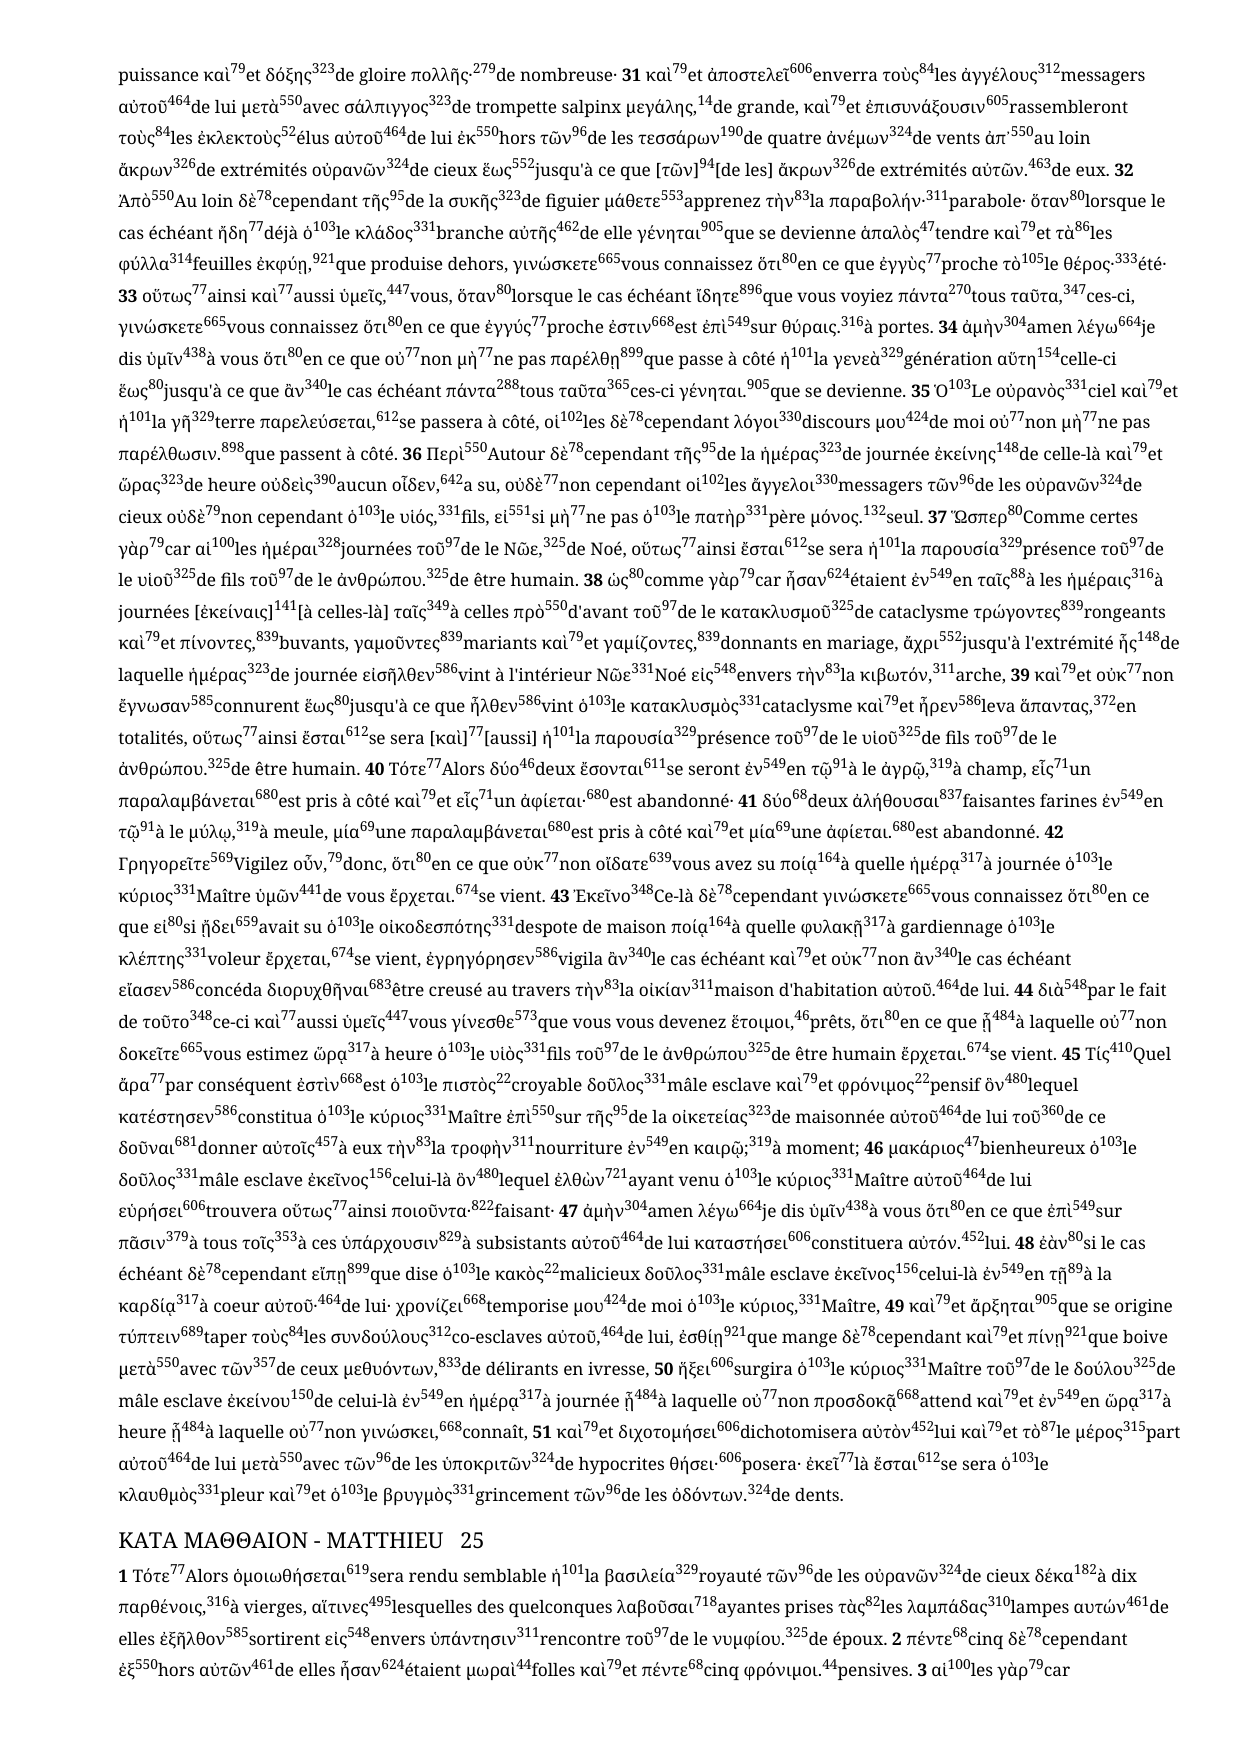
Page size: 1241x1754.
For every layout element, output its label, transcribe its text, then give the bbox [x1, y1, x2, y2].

text 1 Καὶ79Et ἐξελθὼν721ayant sorti ὁ103le Ἰησοῦς331Iésous ἀπὸ550au loin τοῦ99de le ἱεροῦ327de sanctuaire ἐπορεύετο,631se allait, καὶ79et προσῆλθον585vinrent vers οἱ102les μαθηταὶ330disciples αὐτοῦ464de lui ἐπιδεῖξαι681montrer sûrement αὐτῷ458à lui τὰς82les οἰκοδομὰς310édifications en maison τοῦ99de le ἱεροῦ.327de sanctuaire. 2 ὁ469celui δὲ78cependant ἀποκριθεὶς760ayant été répondu εἶπεν586dit αὐτοῖς·457à eux· οὐ340non βλέπετε665vous regardez ταῦτα347ces-ci πάντα;270tous; ἀμὴν304amen λέγω664je dis ὑμῖν,438à vous, οὐ77non μὴ77ne pas ἀφεθῇ911que soit abandonné ὧδε77ici λίθος331pierre ἐπὶ548sur λίθον313pierre ὃς498lequel οὐ77non καταλυθήσεται.619sera délié vers le bas. 3 Καθημένου861de Se étant assis δὲ78cependant αὐτοῦ464de lui ἐπὶ550sur τοῦ99de le ὄρους327de montagne τῶν94de les ἐλαιῶν322de oliviers προσῆλθον585vinrent vers αὐτῷ458à lui οἱ102les μαθηταὶ330disciples κατ᾽548selon ἰδίαν544en propre λέγοντες·839disants· εἰπὲ554dis ἡμῖν,419à nous, πότε77quand ταῦτα365ces-ci ἔσται612se sera καὶ79et τί412quel τὸ105le σημεῖον333signe τῆς95de la σῆς238de tienne παρουσίας323de présence καὶ79et συντελείας323de achèvement commun τοῦ97de le αἰῶνος;325de ère; 4 Καὶ79Et ἀποκριθεὶς760ayant été répondu ὁ103le Ἰησοῦς331Iésous εἶπεν586dit αὐτοῖς·457à eux· βλέπετε569regardez μή80ne pas τις390un quelconque ὑμᾶς436vous πλανήσῃ·899que égare· 5 πολλοὶ389nombreux γὰρ79car ἐλεύσονται611se viendront ἐπὶ549sur τῷ93à le ὀνόματί321à nom μου424de moi λέγοντες·839disants· ἐγώ431moi εἰμι664je suis ὁ103le χριστός,331Christ, καὶ79et πολλοὺς372nombreux πλανήσουσιν.605égareront. 6 μελλήσετε603vous imminerez δὲ78cependant ἀκούειν689écouter πολέμους312guerres καὶ79et ἀκοὰς310écoutes πολέμων·324de guerres· ὁρᾶτε569voyez μὴ77ne pas θροεῖσθε·577soyez bruissés· δεῖ668attache de lien γὰρ79car γενέσθαι,682se devenir, ἀλλ᾽79mais οὔπω77non encore ἐστὶν668est τὸ105le τέλος.333achèvement. 7 ἐγερθήσεται619sera éveillé γὰρ79car ἔθνος333ethnie ἐπὶ548sur ἔθνος315ethnie καὶ79et βασιλεία329royauté ἐπὶ548sur βασιλείαν311royauté καὶ79et ἔσονται611se seront λιμοὶ330famines καὶ79et σεισμοὶ330séismes κατὰ548selon τόπους·312lieux· 8 πάντα288tous δὲ78cependant ταῦτα365ces-ci ἀρχὴ329origine ὠδίνων.322de douleurs d'accouchements. 9 Τότε77Alors παραδώσουσιν605livreront ὑμᾶς436vous εἰς548envers θλῖψιν311oppression καὶ79et ἀποκτενοῦσιν605tueront catégoriquement ὑμᾶς,436vous, καὶ79et ἔσεσθε609vous vous serez μισούμενοι890étants haïs ὑπὸ550sous πάντων282de tous τῶν98de les ἐθνῶν326de ethnies διὰ548par le fait de τὸ87le ὄνομά315nom μου.424de moi. 10 καὶ79et τότε77alors σκανδαλισθήσονται618seront scandalisé πολλοὶ389nombreux καὶ79et ἀλλήλους501les uns les autres παραδώσουσιν605livreront καὶ79et μισήσουσιν605haïront ἀλλήλους·501les uns les autres· 11 καὶ79et πολλοὶ286nombreux ψευδοπροφῆται330faux prophètes ἐγερθήσονται618seront éveillé καὶ79et πλανήσουσιν605égareront πολλούς·372nombreux· 12 καὶ79et διὰ548par le fait de τὸ348ce πληθυνθῆναι683être multiplié τὴν83la ἀνομίαν311illégalité ψυγήσεται619sera refroidi ἡ101la ἀγάπη329amour τῶν96de les πολλῶν.383de nombreux. 13 ὁ364celui δὲ78cependant ὑπομείνας721ayant résisté en restant sous εἰς548envers τέλος315achèvement οὗτος364celui-ci σωθήσεται.619sera sauvé. 14 καὶ79et κηρυχθήσεται619sera annoncé τοῦτο158ce-ci τὸ105le εὐαγγέλιον333évangile τῆς95de la βασιλείας323de royauté ἐν549en ὅλῃ273à toute entière τῇ89à la οἰκουμένῃ317à écoumène εἰς548envers μαρτύριον315témoignage πᾶσιν276à tous τοῖς92à les ἔθνεσιν,320à ethnies, καὶ79et τότε77alors ἥξει606surgira τὸ105le τέλος.333achèvement. 15 Ὅταν80Lorsque le cas échéant οὖν79donc ἴδητε896que vous voyiez τὸ87le βδέλυγμα315abomination τῆς95de la ἐρημώσεως323de désertification τὸ482ce ῥηθὲν746ayant été dit διὰ550par Δανιὴλ325de Daniel τοῦ97de le προφήτου325de prophète ἑστὸς772ayant dressé ἐν549en τόπῳ319à lieu ἁγίῳ,10à saint, ὁ364celui ἀναγινώσκων840prenant connaissance νοείτω,572intellige, 16 τότε77alors οἱ363ceux ἐν549en τῇ89à la Ἰουδαίᾳ317à Ioudaia φευγέτωσαν571fuient εἰς548envers τὰ86les ὄρη,314montagnes, 17 ὁ364celui ἐπὶ550sur τοῦ99de le δώματος327de dôme μὴ77ne pas καταβάτω556descende ἆραι681lever τὰ347ces ἐκ550hors τῆς95de la οἰκίας323de maison d'habitation αὐτοῦ,464de lui, 18 καὶ79et ὁ364celui ἐν549en τῷ91à le ἀγρῷ319à champ μὴ77ne pas ἐπιστρεψάτω556tourne sur ὀπίσω77derrière ἆραι681lever τὸ87le ἱμάτιον315himation αὐτοῦ.464de lui. 19 οὐαὶ304Ouai δὲ78cependant ταῖς349à celles ἐν549en γαστρὶ317à ventre ἐχούσαις825à ayantes καὶ79et ταῖς349à celles θηλαζούσαις825à allaitantes ἐν549en ἐκείναις141à celles-là ταῖς88à les ἡμέραις.316à journées. 20 προσεύχεσθε573que vous vous priez δὲ78cependant ἵνα80afin que μὴ77ne pas γένηται905que se devienne ἡ101la φυγὴ329fugue ὑμῶν441de vous χειμῶνος325de tempête hivernale μηδὲ79ni cependant σαββάτῳ.321à sabbat. 21 ἔσται612se sera γὰρ79car τότε77alors θλῖψις329oppression μεγάλη20grande οἵα496telle que οὐ77non γέγονεν642a devenu ἀπ᾽550au loin ἀρχῆς323de origine κόσμου325de monde ἕως552jusqu'à ce que τοῦ358de celui νῦν77maintenant οὐδ᾽79non cependant οὐ77non μὴ77ne pas γένηται.905que se devienne. 22 καὶ79et εἰ551si μὴ77ne pas ἐκολοβώθησαν599furent abrégé αἱ100les ἡμέραι328journées ἐκεῖναι,153celles-là, οὐκ77non ἂν340le cas échéant ἐσώθη600fut sauvé πᾶσα285toute σάρξ·329chair· διὰ548par le fait de δὲ78cependant τοὺς84les ἐκλεκτοὺς52élus κολοβωθήσονται618seront abrégé αἱ100les ἡμέραι328journées ἐκεῖναι.153celles-là. 23 Τότε77Alors ἐάν80si le cas échéant τις390un quelconque ὑμῖν438à vous εἴπῃ·899que dise· ἰδοὺ306voici ὧδε77ici ὁ103le χριστός,331Christ, ἤ·79ou· ὧδε,77ici, μὴ77ne pas πιστεύσητε·896que vous croyiez· 24 ἐγερθήσονται618seront éveillé γὰρ79car ψευδόχριστοι330faux Christs καὶ79et ψευδοπροφῆται330faux prophètes καὶ79et δώσουσιν605donneront σημεῖα314signes μεγάλα5grands καὶ79et τέρατα314prodiges ὥστε80de sorte que πλανῆσαι,681égarer, εἰ80si δυνατόν,73puissant, καὶ77aussi τοὺς84les ἐκλεκτούς.52élus. 25 ἰδοὺ306voici προείρηκα638j'ai prédit ὑμῖν.438à vous. 26 ἐὰν80si le cas échéant οὖν79donc εἴπωσιν898que disent ὑμῖν·438à vous· ἰδοὺ306voici ἐν549en τῇ89à la ἐρήμῳ57à déserte ἐστίν,668est, μὴ77ne pas ἐξέλθητε·896que vous sortiez· ἰδοὺ306voici ἐν549en τοῖς92à les ταμείοις,320à celliers, μὴ77ne pas πιστεύσητε·896que vous croyiez· 27 ὥσπερ80comme certes γὰρ79car ἡ101la ἀστραπὴ329éclair ἐξέρχεται674se sort ἀπὸ550au loin ἀνατολῶν322de levants καὶ79et φαίνεται674se apparaît en lumière ἕως552jusqu'à ce que δυσμῶν,322de couchants, οὕτως77ainsi ἔσται612se sera ἡ101la παρουσία329présence τοῦ97de le υἱοῦ325de fils τοῦ97de le ἀνθρώπου·325de être humain· 28 ὅπου80là où ἐὰν340si le cas échéant ᾖ921que soit τὸ105le πτῶμα,333corps tombé, ἐκεῖ77là συναχθήσονται618seront mené ensemble οἱ102les ἀετοί.330aigles. 29 Εὐθέως77Directement δὲ78cependant μετὰ548après τὴν83la θλῖψιν311oppression τῶν94de les ἡμερῶν322de journées ἐκείνων147de celles-là ὁ103le ἥλιος331soleil σκοτισθήσεται,619sera ténébré, καὶ79et ἡ101la σελήνη329lune οὐ77non δώσει606donnera τὸ87le φέγγος315clarté αὐτῆς,462de elle, καὶ79et οἱ102les ἀστέρες330étoiles πεσοῦνται611se tomberont ἀπὸ550au loin τοῦ97de le οὐρανοῦ,325de ciel, καὶ79et αἱ100les δυνάμεις328puissances τῶν96de les οὐρανῶν324de cieux σαλευθήσονται.618seront ébranlé. 30 καὶ79et τότε77alors φανήσεται619sera apparu en lumière τὸ105le σημεῖον333signe τοῦ97de le υἱοῦ325de fils τοῦ97de le ἀνθρώπου325de être humain ἐν549en οὐρανῷ,319à ciel, καὶ79et τότε77alors κόψονται611se couperont πᾶσαι284toutes αἱ100les φυλαὶ328tribus τῆς95de la γῆς323de terre καὶ79et ὄψονται611se verront τὸν85le υἱὸν313fils τοῦ97de le ἀνθρώπου325de être humain ἐρχόμενον849se venant ἐπὶ550sur τῶν94de les νεφελῶν322de nuées τοῦ97de le οὐρανοῦ325de ciel μετὰ550avec δυνάμεως323de puissance καὶ79et δόξης323de gloire πολλῆς·279de nombreuse· 31 καὶ79et ἀποστελεῖ606enverra τοὺς84les ἀγγέλους312messagers αὐτοῦ464de lui μετὰ550avec σάλπιγγος323de trompette salpinx μεγάλης,14de grande, καὶ79et ἐπισυνάξουσιν605rassembleront τοὺς84les ἐκλεκτοὺς52élus αὐτοῦ464de lui ἐκ550hors τῶν96de les τεσσάρων190de quatre ἀνέμων324de vents ἀπ᾽550au loin ἄκρων326de extrémités οὐρανῶν324de cieux ἕως552jusqu'à ce que [τῶν]94[de les] ἄκρων326de extrémités αὐτῶν.463de eux. 32 Ἀπὸ550Au loin δὲ78cependant τῆς95de la συκῆς323de figuier μάθετε553apprenez τὴν83la παραβολήν·311parabole· ὅταν80lorsque le cas échéant ἤδη77déjà ὁ103le κλάδος331branche αὐτῆς462de elle γένηται905que se devienne ἁπαλὸς47tendre καὶ79et τὰ86les φύλλα314feuilles ἐκφύῃ,921que produise dehors, γινώσκετε665vous connaissez ὅτι80en ce que ἐγγὺς77proche τὸ105le θέρος·333été· 33 οὕτως77ainsi καὶ77aussi ὑμεῖς,447vous, ὅταν80lorsque le cas échéant ἴδητε896que vous voyiez πάντα270tous ταῦτα,347ces-ci, γινώσκετε665vous connaissez ὅτι80en ce que ἐγγύς77proche ἐστιν668est ἐπὶ549sur θύραις.316à portes. 34 ἀμὴν304amen λέγω664je dis ὑμῖν438à vous ὅτι80en ce que οὐ77non μὴ77ne pas παρέλθῃ899que passe à côté ἡ101la γενεὰ329génération αὕτη154celle-ci ἕως80jusqu'à ce que ἂν340le cas échéant πάντα288tous ταῦτα365ces-ci γένηται.905que se devienne. 35 Ὁ103Le οὐρανὸς331ciel καὶ79et ἡ101la γῆ329terre παρελεύσεται,612se passera à côté, οἱ102les δὲ78cependant λόγοι330discours μου424de moi οὐ77non μὴ77ne pas παρέλθωσιν.898que passent à côté. 36 Περὶ550Autour δὲ78cependant τῆς95de la ἡμέρας323de journée ἐκείνης148de celle-là καὶ79et ὥρας323de heure οὐδεὶς390aucun οἶδεν,642a su, οὐδὲ77non cependant οἱ102les ἄγγελοι330messagers τῶν96de les οὐρανῶν324de cieux οὐδὲ79non cependant ὁ103le υἱός,331fils, εἰ551si μὴ77ne pas ὁ103le πατὴρ331père μόνος.132seul. 37 Ὥσπερ80Comme certes γὰρ79car αἱ100les ἡμέραι328journées τοῦ97de le Νῶε,325de Noé, οὕτως77ainsi ἔσται612se sera ἡ101la παρουσία329présence τοῦ97de le υἱοῦ325de fils τοῦ97de le ἀνθρώπου.325de être humain. 38 ὡς80comme γὰρ79car ἦσαν624étaient ἐν549en ταῖς88à les ἡμέραις316à journées [ἐκείναις]141[à celles-là] ταῖς349à celles πρὸ550d'avant τοῦ97de le κατακλυσμοῦ325de cataclysme τρώγοντες839rongeants καὶ79et πίνοντες,839buvants, γαμοῦντες839mariants καὶ79et γαμίζοντες,839donnants en mariage, ἄχρι552jusqu'à l'extrémité ἧς148de laquelle ἡμέρας323de journée εἰσῆλθεν586vint à l'intérieur Νῶε331Noé εἰς548envers τὴν83la κιβωτόν,311arche, 39 καὶ79et οὐκ77non ἔγνωσαν585connurent ἕως80jusqu'à ce que ἦλθεν586vint ὁ103le κατακλυσμὸς331cataclysme καὶ79et ἦρεν586leva ἅπαντας,372en totalités, οὕτως77ainsi ἔσται612se sera [καὶ]77[aussi] ἡ101la παρουσία329présence τοῦ97de le υἱοῦ325de fils τοῦ97de le ἀνθρώπου.325de être humain. 40 Τότε77Alors δύο46deux ἔσονται611se seront ἐν549en τῷ91à le ἀγρῷ,319à champ, εἷς71un παραλαμβάνεται680est pris à côté καὶ79et εἷς71un ἀφίεται·680est abandonné· 41 δύο68deux ἀλήθουσαι837faisantes farines ἐν549en τῷ91à le μύλῳ,319à meule, μία69une παραλαμβάνεται680est pris à côté καὶ79et μία69une ἀφίεται.680est abandonné. 42 Γρηγορεῖτε569Vigilez οὖν,79donc, ὅτι80en ce que οὐκ77non οἴδατε639vous avez su ποίᾳ164à quelle ἡμέρᾳ317à journée ὁ103le κύριος331Maître ὑμῶν441de vous ἔρχεται.674se vient. 43 Ἐκεῖνο348Ce-là δὲ78cependant γινώσκετε665vous connaissez ὅτι80en ce que εἰ80si ᾔδει659avait su ὁ103le οἰκοδεσπότης331despote de maison ποίᾳ164à quelle φυλακῇ317à gardiennage ὁ103le κλέπτης331voleur ἔρχεται,674se vient, ἐγρηγόρησεν586vigila ἂν340le cas échéant καὶ79et οὐκ77non ἂν340le cas échéant εἴασεν586concéda διορυχθῆναι683être creusé au travers τὴν83la οἰκίαν311maison d'habitation αὐτοῦ.464de lui. 44 διὰ548par le fait de τοῦτο348ce-ci καὶ77aussi ὑμεῖς447vous γίνεσθε573que vous vous devenez ἕτοιμοι,46prêts, ὅτι80en ce que ᾗ484à laquelle οὐ77non δοκεῖτε665vous estimez ὥρᾳ317à heure ὁ103le υἱὸς331fils τοῦ97de le ἀνθρώπου325de être humain ἔρχεται.674se vient. 45 Τίς410Quel ἄρα77par conséquent ἐστὶν668est ὁ103le πιστὸς22croyable δοῦλος331mâle esclave καὶ79et φρόνιμος22pensif ὃν480lequel κατέστησεν586constitua ὁ103le κύριος331Maître ἐπὶ550sur τῆς95de la οἰκετείας323de maisonnée αὐτοῦ464de lui τοῦ360de ce δοῦναι681donner αὐτοῖς457à eux τὴν83la τροφὴν311nourriture ἐν549en καιρῷ;319à moment; 46 μακάριος47bienheureux ὁ103le δοῦλος331mâle esclave ἐκεῖνος156celui-là ὃν480lequel ἐλθὼν721ayant venu ὁ103le κύριος331Maître αὐτοῦ464de lui εὑρήσει606trouvera οὕτως77ainsi ποιοῦντα·822faisant· 47 ἀμὴν304amen λέγω664je dis ὑμῖν438à vous ὅτι80en ce que ἐπὶ549sur πᾶσιν379à tous τοῖς353à ces ὑπάρχουσιν829à subsistants αὐτοῦ464de lui καταστήσει606constituera αὐτόν.452lui. 48 ἐὰν80si le cas échéant δὲ78cependant εἴπῃ899que dise ὁ103le κακὸς22malicieux δοῦλος331mâle esclave ἐκεῖνος156celui-là ἐν549en τῇ89à la καρδίᾳ317à coeur αὐτοῦ·464de lui· χρονίζει668temporise μου424de moi ὁ103le κύριος,331Maître, 49 καὶ79et ἄρξηται905que se origine τύπτειν689taper τοὺς84les συνδούλους312co-esclaves αὐτοῦ,464de lui, ἐσθίῃ921que mange δὲ78cependant καὶ79et πίνῃ921que boive μετὰ550avec τῶν357de ceux μεθυόντων,833de délirants en ivresse, 50 ἥξει606surgira ὁ103le κύριος331Maître τοῦ97de le δούλου325de mâle esclave ἐκείνου150de celui-là ἐν549en ἡμέρᾳ317à journée ᾗ484à laquelle οὐ77non προσδοκᾷ668attend καὶ79et ἐν549en ὥρᾳ317à heure ᾗ484à laquelle οὐ77non γινώσκει,668connaît, 51 καὶ79et διχοτομήσει606dichotomisera αὐτὸν452lui καὶ79et τὸ87le μέρος315part αὐτοῦ464de lui μετὰ550avec τῶν96de les ὑποκριτῶν324de hypocrites θήσει·606posera· ἐκεῖ77là ἔσται612se sera ὁ103le κλαυθμὸς331pleur καὶ79et ὁ103le βρυγμὸς331grincement τῶν96de les ὀδόντων.324de dents. [118, 59, 1181, 1507]
text ΚΑΤΑ ΜΑΘΘΑΙΟΝ - MATTHIEU 25 [118, 1526, 1181, 1555]
